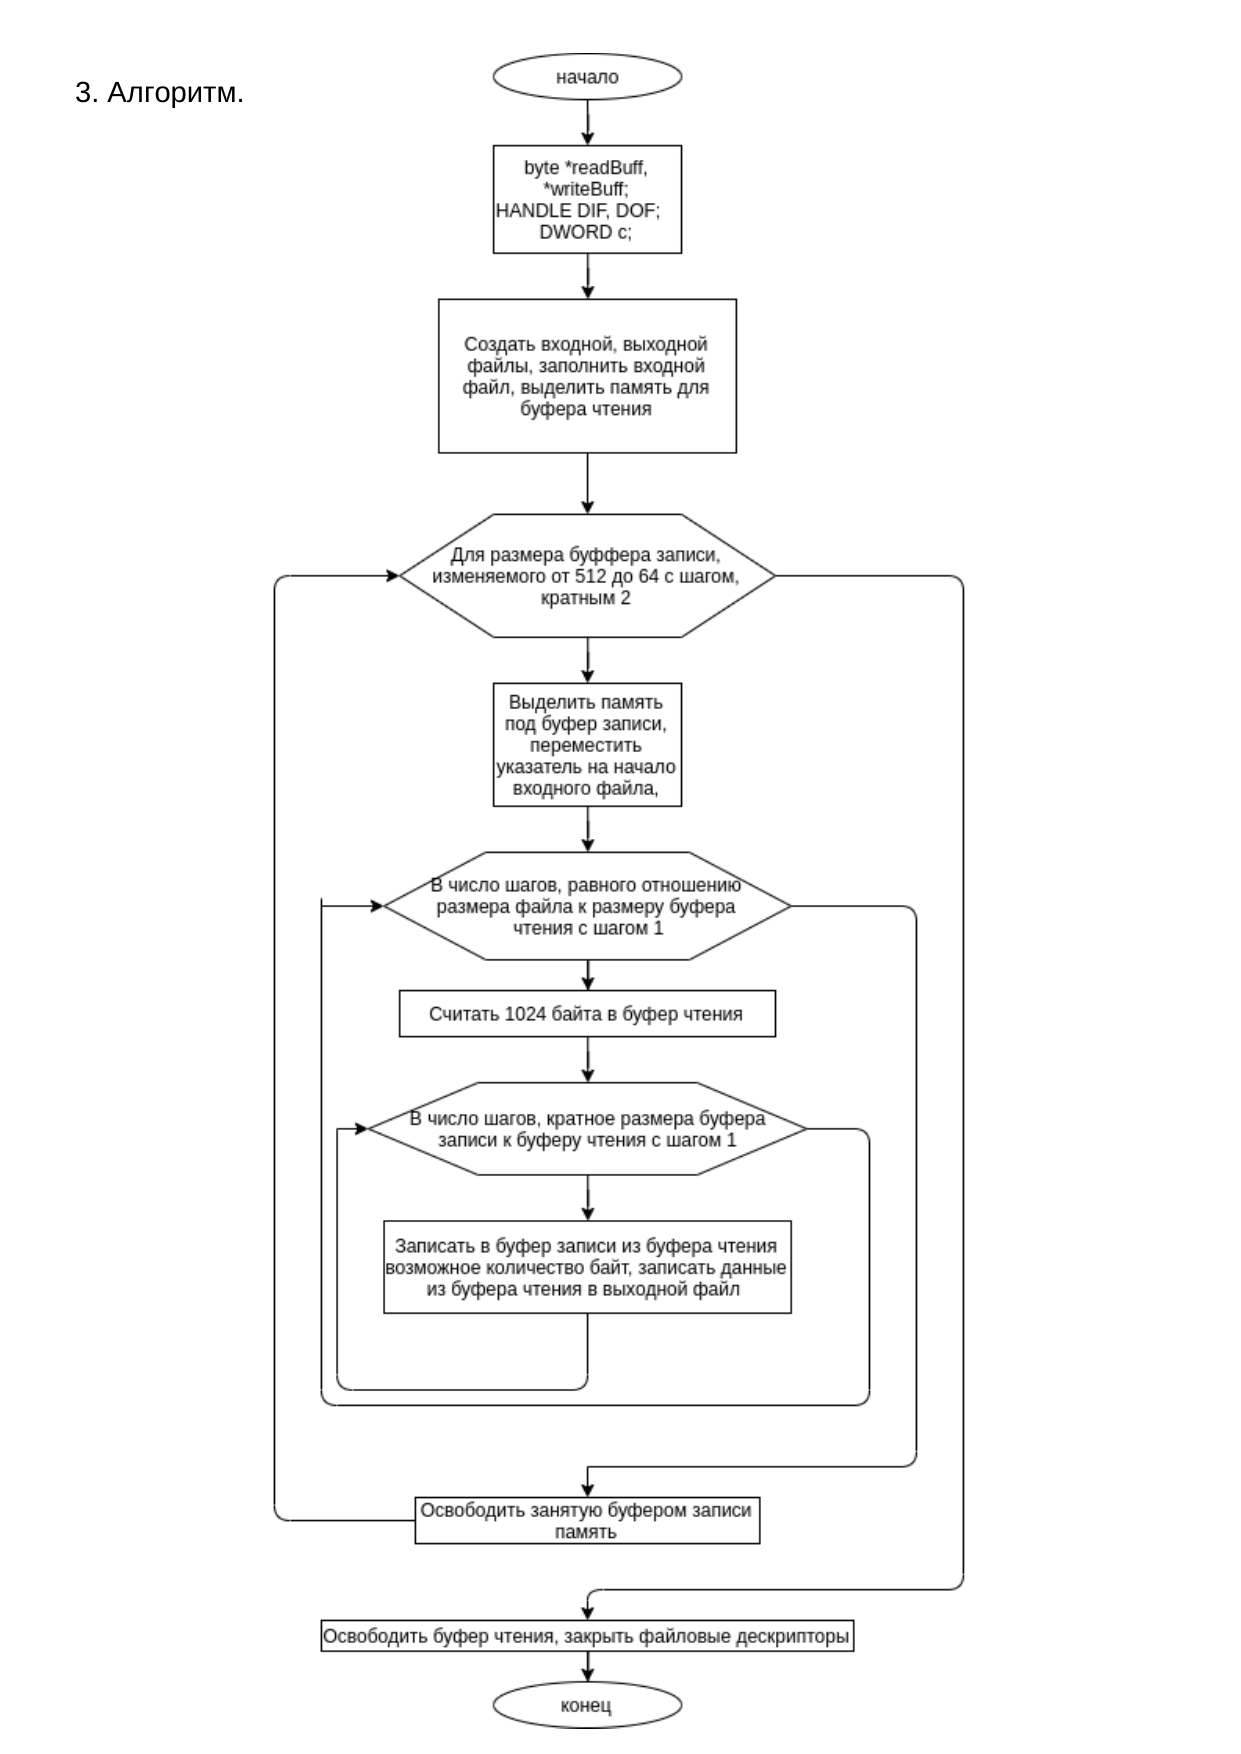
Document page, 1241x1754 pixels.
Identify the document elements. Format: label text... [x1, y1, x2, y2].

text 3. Алгоритм. [75, 75, 263, 108]
text [977, 75, 1165, 108]
picture [263, 53, 977, 1729]
